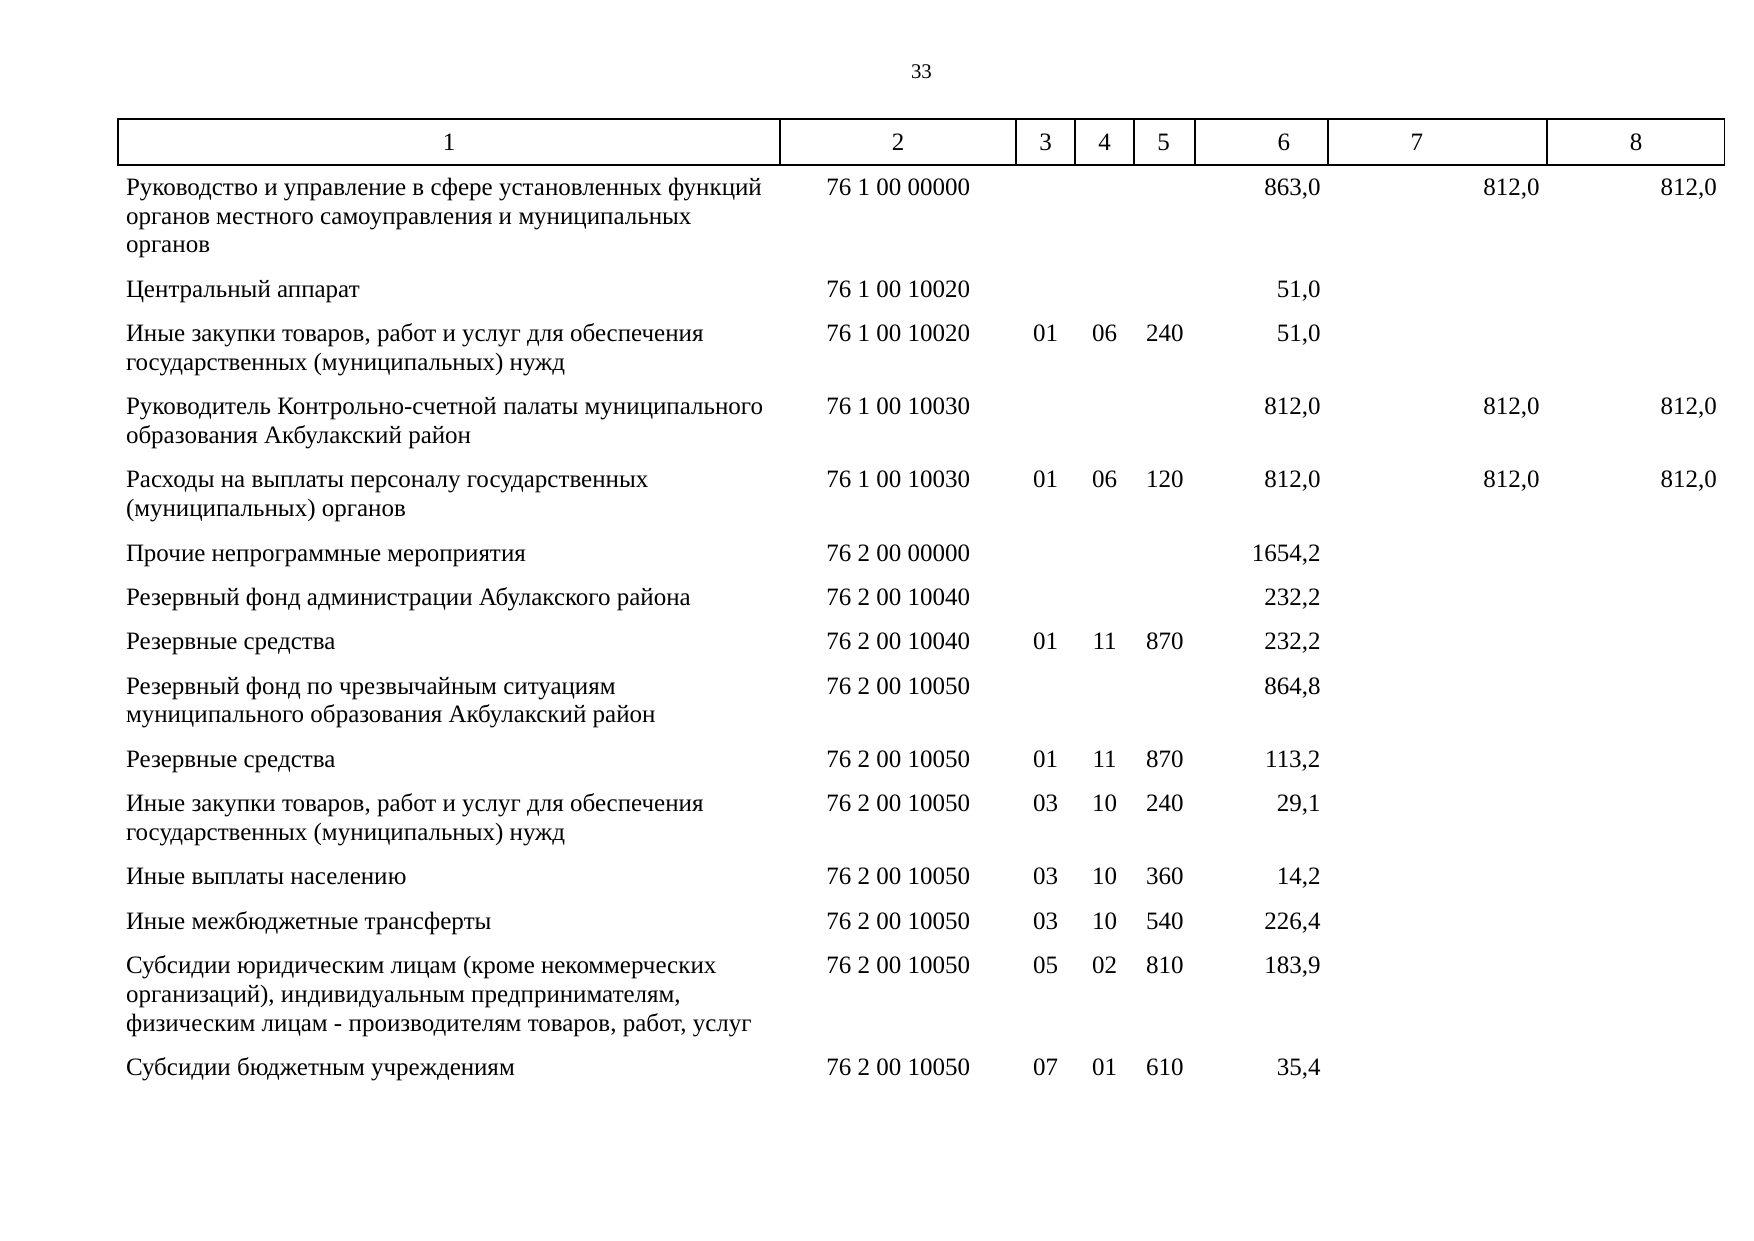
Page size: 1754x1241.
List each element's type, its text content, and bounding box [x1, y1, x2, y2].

table_cell [1547, 530, 1724, 574]
table_cell [1016, 574, 1075, 618]
table_cell 76 2 00 10050 [780, 1044, 1016, 1088]
table_cell 76 2 00 10050 [780, 942, 1016, 1044]
table_cell 76 1 00 10020 [780, 310, 1016, 383]
table_header [1196, 120, 1327, 164]
table_cell 610 [1134, 1044, 1195, 1088]
table_header 1 [126, 128, 772, 156]
table_cell 232,2 [1195, 574, 1328, 618]
table_cell 76 1 00 10030 [780, 457, 1016, 530]
table_cell [1134, 530, 1195, 574]
table_cell Субсидии юридическим лицам (кроме некоммерческих организаций), индивидуальным предпринимателям, физическим лицам - производителям товаров, работ, услуг [118, 942, 780, 1044]
table_header 5 [1142, 128, 1185, 156]
table_cell [1328, 310, 1547, 383]
table_cell 812,0 [1547, 166, 1724, 266]
table_cell [1328, 942, 1547, 1044]
table_cell 812,0 [1195, 457, 1328, 530]
table_cell Руководство и управление в сфере установленных функций органов местного самоуправления и муниципальных органов [118, 166, 780, 266]
table_cell Резервный фонд администрации Абулакского района [118, 574, 780, 618]
table_cell Резервные средства [118, 736, 780, 780]
table_cell Иные выплаты населению [118, 854, 780, 898]
table_cell 76 1 00 10020 [780, 266, 1016, 310]
table_cell 10 [1075, 780, 1134, 853]
table_cell [1328, 663, 1547, 736]
table_cell [1328, 619, 1547, 663]
table_cell Иные межбюджетные трансферты [118, 898, 780, 942]
table_cell 812,0 [1547, 457, 1724, 530]
table_cell [1328, 530, 1547, 574]
table_cell [1547, 736, 1724, 780]
table_cell 03 [1016, 780, 1075, 853]
table_cell [1547, 266, 1724, 310]
table_cell 120 [1134, 457, 1195, 530]
table_cell [1075, 384, 1134, 457]
table_cell 240 [1134, 310, 1195, 383]
table_header 2 [788, 128, 1008, 156]
table_cell 870 [1134, 619, 1195, 663]
table_cell 864,8 [1195, 663, 1328, 736]
table_cell 183,9 [1195, 942, 1328, 1044]
table_cell 812,0 [1328, 384, 1547, 457]
table_cell [1328, 1044, 1547, 1088]
table_cell [1547, 942, 1724, 1044]
table_cell [1016, 530, 1075, 574]
table_cell 76 1 00 10030 [780, 384, 1016, 457]
table_cell Расходы на выплаты персоналу государственных (муниципальных) органов [118, 457, 780, 530]
table_cell Субсидии бюджетным учреждениям [118, 1044, 780, 1088]
table_cell 01 [1075, 1044, 1134, 1088]
table_cell 812,0 [1547, 384, 1724, 457]
table_cell 863,0 [1195, 166, 1328, 266]
table_cell 01 [1016, 457, 1075, 530]
table_cell 76 2 00 10050 [780, 736, 1016, 780]
table_cell 812,0 [1328, 457, 1547, 530]
table_cell 51,0 [1195, 310, 1328, 383]
table_cell 02 [1075, 942, 1134, 1044]
table_cell 76 2 00 10050 [780, 780, 1016, 853]
table_cell 812,0 [1328, 166, 1547, 266]
table_cell [1328, 898, 1547, 942]
table_cell 10 [1075, 854, 1134, 898]
table_cell [1547, 898, 1724, 942]
table_cell 870 [1134, 736, 1195, 780]
table_header 7 [1336, 128, 1497, 156]
table_cell [1547, 663, 1724, 736]
table_cell Резервный фонд по чрезвычайным ситуациям муниципального образования Акбулакский район [118, 663, 780, 736]
table_header [781, 120, 1015, 164]
table_cell 812,0 [1195, 384, 1328, 457]
table_header [1017, 120, 1074, 164]
table_header [1548, 120, 1724, 164]
table_cell 76 1 00 00000 [780, 166, 1016, 266]
table_cell 11 [1075, 619, 1134, 663]
table_cell [1016, 663, 1075, 736]
table_cell [1016, 384, 1075, 457]
table_cell Иные закупки товаров, работ и услуг для обеспечения государственных (муниципальных) нужд [118, 310, 780, 383]
table_cell Центральный аппарат [118, 266, 780, 310]
table_cell [1547, 780, 1724, 853]
table_cell [1134, 574, 1195, 618]
table_cell 03 [1016, 898, 1075, 942]
table_cell 29,1 [1195, 780, 1328, 853]
table_cell [1328, 854, 1547, 898]
table_cell 06 [1075, 457, 1134, 530]
table_header [119, 120, 779, 164]
table_cell [1134, 166, 1195, 266]
table_cell Руководитель Контрольно-счетной палаты муниципального образования Акбулакский район [118, 384, 780, 457]
table_cell 01 [1016, 310, 1075, 383]
table_cell [1016, 266, 1075, 310]
table_cell Иные закупки товаров, работ и услуг для обеспечения государственных (муниципальных) нужд [118, 780, 780, 853]
table_cell 360 [1134, 854, 1195, 898]
table_cell [1134, 663, 1195, 736]
table_header 3 [1024, 128, 1067, 156]
table_cell 240 [1134, 780, 1195, 853]
table_cell 51,0 [1195, 266, 1328, 310]
table_cell 10 [1075, 898, 1134, 942]
table_cell 540 [1134, 898, 1195, 942]
table_cell Резервные средства [118, 619, 780, 663]
table_header 4 [1083, 128, 1126, 156]
table_cell 76 2 00 10050 [780, 663, 1016, 736]
table_cell 76 2 00 10050 [780, 898, 1016, 942]
table_cell 05 [1016, 942, 1075, 1044]
table_cell [1328, 780, 1547, 853]
table_cell [1547, 574, 1724, 618]
table_cell [1328, 266, 1547, 310]
table_header [1076, 120, 1133, 164]
table_cell 76 2 00 10040 [780, 619, 1016, 663]
table_cell 113,2 [1195, 736, 1328, 780]
table_cell 226,4 [1195, 898, 1328, 942]
table_cell 01 [1016, 736, 1075, 780]
table_cell 03 [1016, 854, 1075, 898]
table_cell 14,2 [1195, 854, 1328, 898]
table_header [1329, 120, 1546, 164]
table_cell 232,2 [1195, 619, 1328, 663]
table_cell [1134, 266, 1195, 310]
table_cell [1016, 166, 1075, 266]
table_cell [1075, 530, 1134, 574]
table_cell [1075, 266, 1134, 310]
table_cell [1547, 619, 1724, 663]
table_header [1135, 120, 1194, 164]
table_cell [1547, 854, 1724, 898]
table_cell 01 [1016, 619, 1075, 663]
table_header 8 [1555, 128, 1716, 156]
table_cell 76 2 00 00000 [780, 530, 1016, 574]
table_header 6 [1203, 128, 1327, 156]
table_cell [1328, 574, 1547, 618]
table_cell [1547, 310, 1724, 383]
table_cell 76 2 00 10040 [780, 574, 1016, 618]
table_cell [1075, 574, 1134, 618]
table_cell 1654,2 [1195, 530, 1328, 574]
table_cell [1134, 384, 1195, 457]
table_cell Прочие непрограммные мероприятия [118, 530, 780, 574]
table_cell [1075, 166, 1134, 266]
table_cell 11 [1075, 736, 1134, 780]
table_cell [1075, 663, 1134, 736]
table_cell 810 [1134, 942, 1195, 1044]
table_cell [1547, 1044, 1724, 1088]
table_cell 06 [1075, 310, 1134, 383]
table_cell 35,4 [1195, 1044, 1328, 1088]
table_cell 07 [1016, 1044, 1075, 1088]
table_cell [1328, 736, 1547, 780]
table_cell 76 2 00 10050 [780, 854, 1016, 898]
